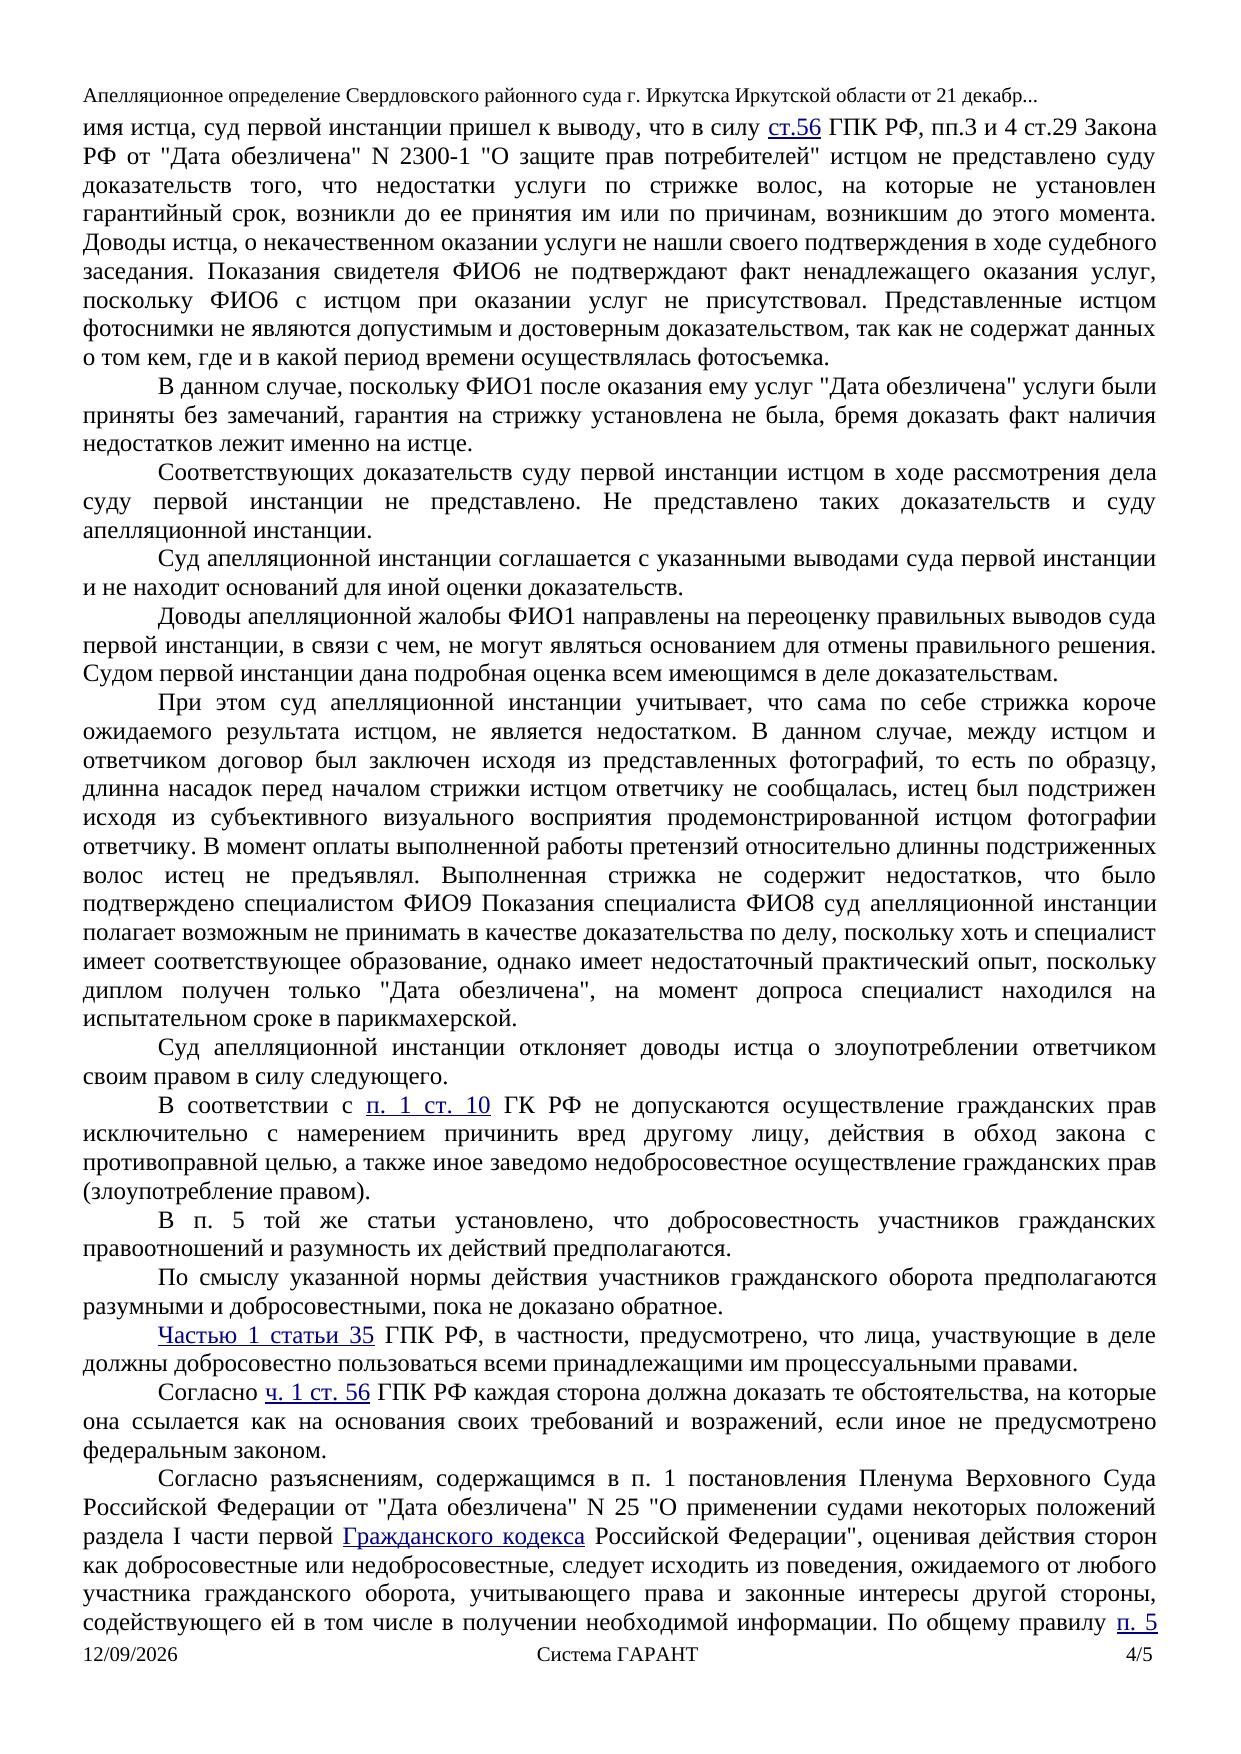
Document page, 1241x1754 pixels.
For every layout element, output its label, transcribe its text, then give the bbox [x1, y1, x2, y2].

text По смыслу указанной нормы действия участников гражданского оборота предполагаются разумными и добросовестными, пока не доказано обратное. [83, 1262, 1157, 1320]
text Частью 1 статьи 35 ГПК РФ, в частности, предусмотрено, что лица, участвующие в деле должны добросовестно пользоваться всеми принадлежащими им процессуальными правами. [83, 1320, 1157, 1377]
text Согласно разъяснениям, содержащимся в п. 1 постановления Пленума Верховного Суда Российской Федерации от "Дата обезличена" N 25 "О применении судами некоторых положений раздела I части первой Гражданского кодекса Российской Федерации", оценивая действия сторон как добросовестные или недобросовестные, следует исходить из поведения, ожидаемого от любого участника гражданского оборота, учитывающего права и законные интересы другой стороны, содействующего ей в том числе в получении необходимой информации. По общему правилу п. 5 [83, 1463, 1157, 1636]
text имя истца, суд первой инстанции пришел к выводу, что в силу ст.56 ГПК РФ, пп.3 и 4 ст.29 Закона РФ от "Дата обезличена" N 2300-1 "О защите прав потребителей" истцом не представлено суду доказательств того, что недостатки услуги по стрижке волос, на которые не установлен гарантийный срок, возникли до ее принятия им или по причинам, возникшим до этого момента. Доводы истца, о некачественном оказании услуги не нашли своего подтверждения в ходе судебного заседания. Показания свидетеля ФИО6 не подтверждают факт ненадлежащего оказания услуг, поскольку ФИО6 с истцом при оказании услуг не присутствовал. Представленные истцом фотоснимки не являются допустимым и достоверным доказательством, так как не содержат данных о том кем, где и в какой период времени осуществлялась фотосъемка. [83, 112, 1157, 371]
text Соответствующих доказательств суду первой инстанции истцом в ходе рассмотрения дела суду первой инстанции не представлено. Не представлено таких доказательств и суду апелляционной инстанции. [83, 457, 1157, 543]
text Суд апелляционной инстанции отклоняет доводы истца о злоупотреблении ответчиком своим правом в силу следующего. [83, 1032, 1157, 1090]
text В данном случае, поскольку ФИО1 после оказания ему услуг "Дата обезличена" услуги были приняты без замечаний, гарантия на стрижку установлена не была, бремя доказать факт наличия недостатков лежит именно на истце. [83, 371, 1157, 457]
text В соответствии с п. 1 ст. 10 ГК РФ не допускаются осуществление гражданских прав исключительно с намерением причинить вред другому лицу, действия в обход закона с противоправной целью, а также иное заведомо недобросовестное осуществление гражданских прав (злоупотребление правом). [83, 1090, 1157, 1205]
text Суд апелляционной инстанции соглашается с указанными выводами суда первой инстанции и не находит оснований для иной оценки доказательств. [83, 543, 1157, 601]
text Согласно ч. 1 ст. 56 ГПК РФ каждая сторона должна доказать те обстоятельства, на которые она ссылается как на основания своих требований и возражений, если иное не предусмотрено федеральным законом. [83, 1377, 1157, 1463]
text Доводы апелляционной жалобы ФИО1 направлены на переоценку правильных выводов суда первой инстанции, в связи с чем, не могут являться основанием для отмены правильного решения. Судом первой инстанции дана подробная оценка всем имеющимся в деле доказательствам. [83, 601, 1157, 687]
text В п. 5 той же статьи установлено, что добросовестность участников гражданских правоотношений и разумность их действий предполагаются. [83, 1205, 1157, 1262]
text При этом суд апелляционной инстанции учитывает, что сама по себе стрижка короче ожидаемого результата истцом, не является недостатком. В данном случае, между истцом и ответчиком договор был заключен исходя из представленных фотографий, то есть по образцу, длинна насадок перед началом стрижки истцом ответчику не сообщалась, истец был подстрижен исходя из субъективного визуального восприятия продемонстрированной истцом фотографии ответчику. В момент оплаты выполненной работы претензий относительно длинны подстриженных волос истец не предъявлял. Выполненная стрижка не содержит недостатков, что было подтверждено специалистом ФИО9 Показания специалиста ФИО8 суд апелляционной инстанции полагает возможным не принимать в качестве доказательства по делу, поскольку хоть и специалист имеет соответствующее образование, однако имеет недостаточный практический опыт, поскольку диплом получен только "Дата обезличена", на момент допроса специалист находился на испытательном сроке в парикмахерской. [83, 687, 1157, 1032]
